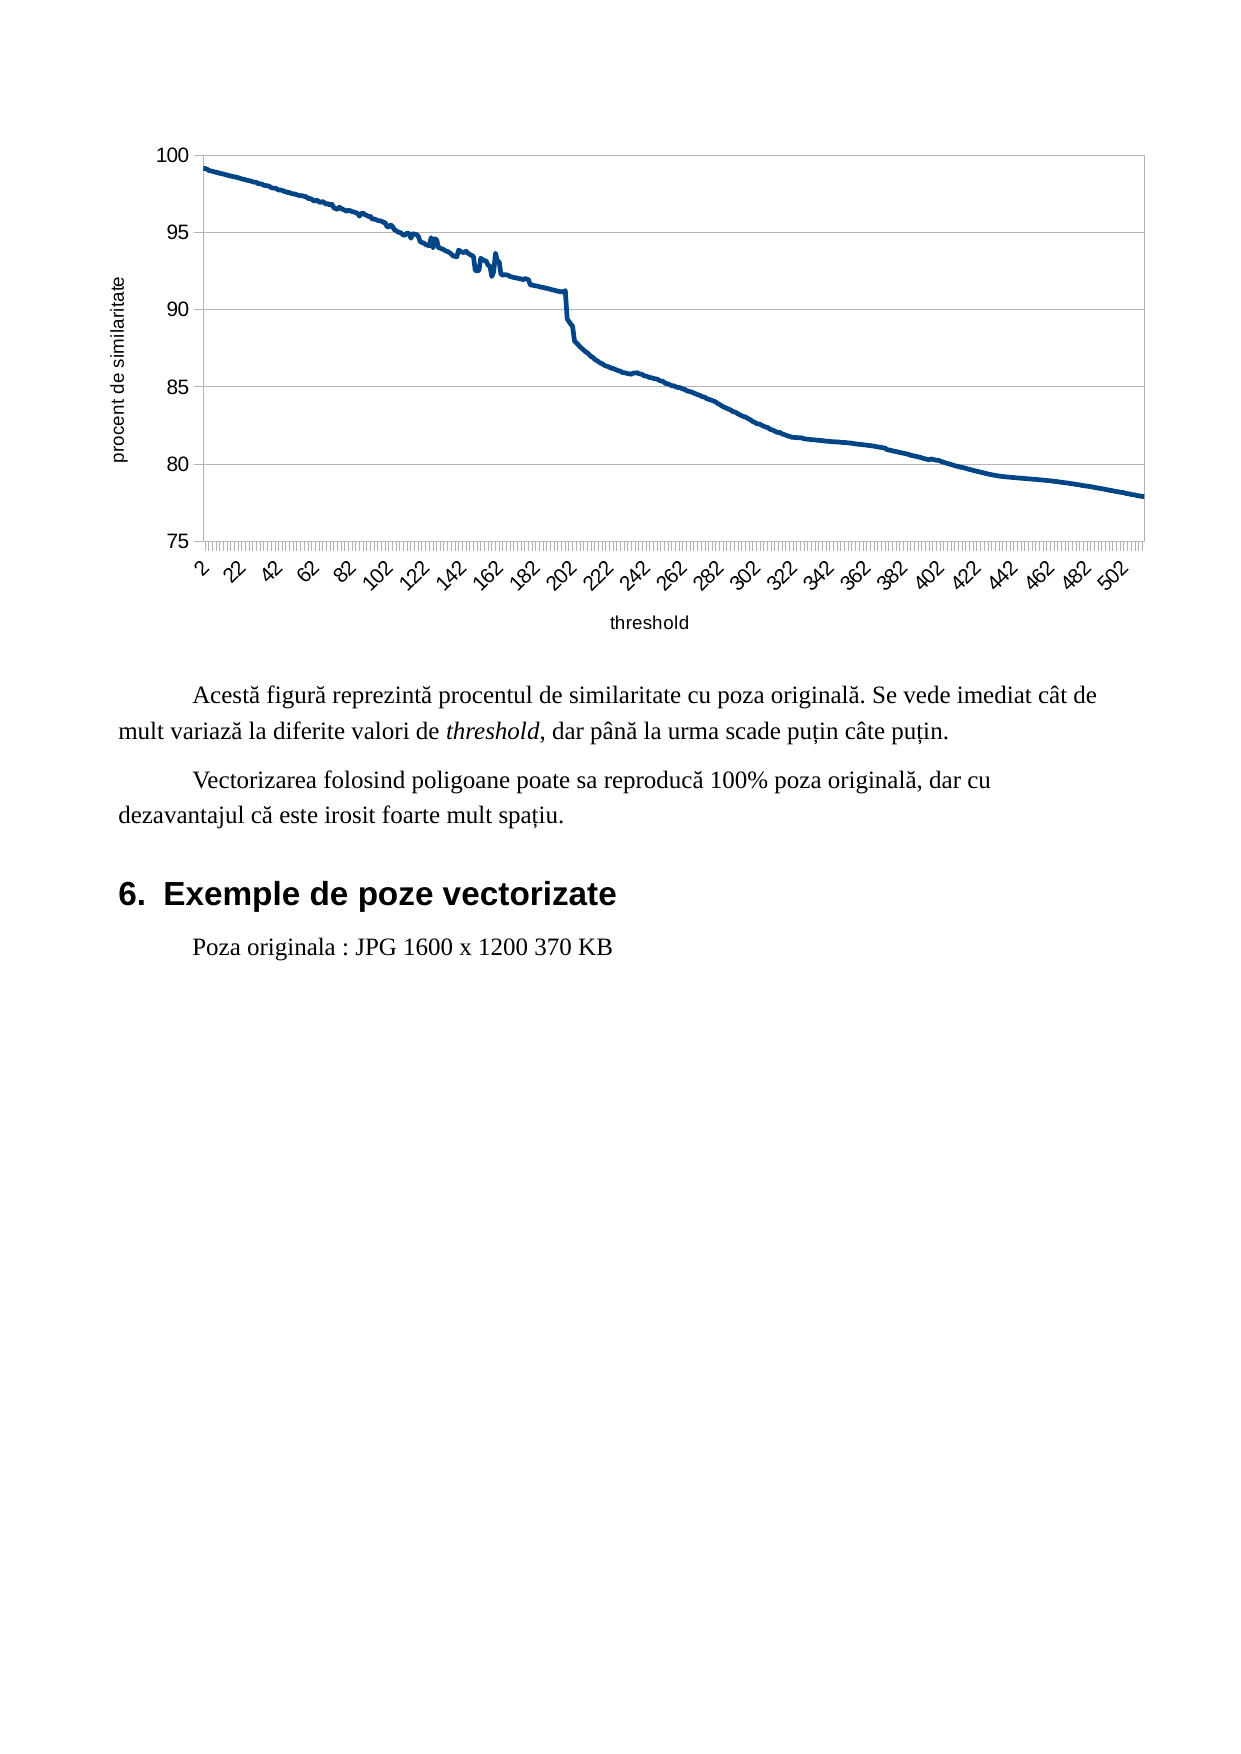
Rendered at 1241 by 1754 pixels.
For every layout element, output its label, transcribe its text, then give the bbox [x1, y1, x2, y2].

text [118, 118, 1122, 133]
text Acestă figură reprezintă procentul de similaritate cu poza originală. Se vede imediat cât de mult variază la diferite valori de threshold, dar până la urma scade puțin câte puțin. [118, 665, 1122, 745]
text Poza originala : JPG 1600 x 1200 370 KB [118, 925, 1122, 963]
subtitle Exemple de poze vectorizate [118, 874, 1122, 912]
text Vectorizarea folosind poligoane poate sa reproducă 100% poza originală, dar cu dezavantajul că este irosit foarte mult spațiu. [118, 765, 1122, 828]
